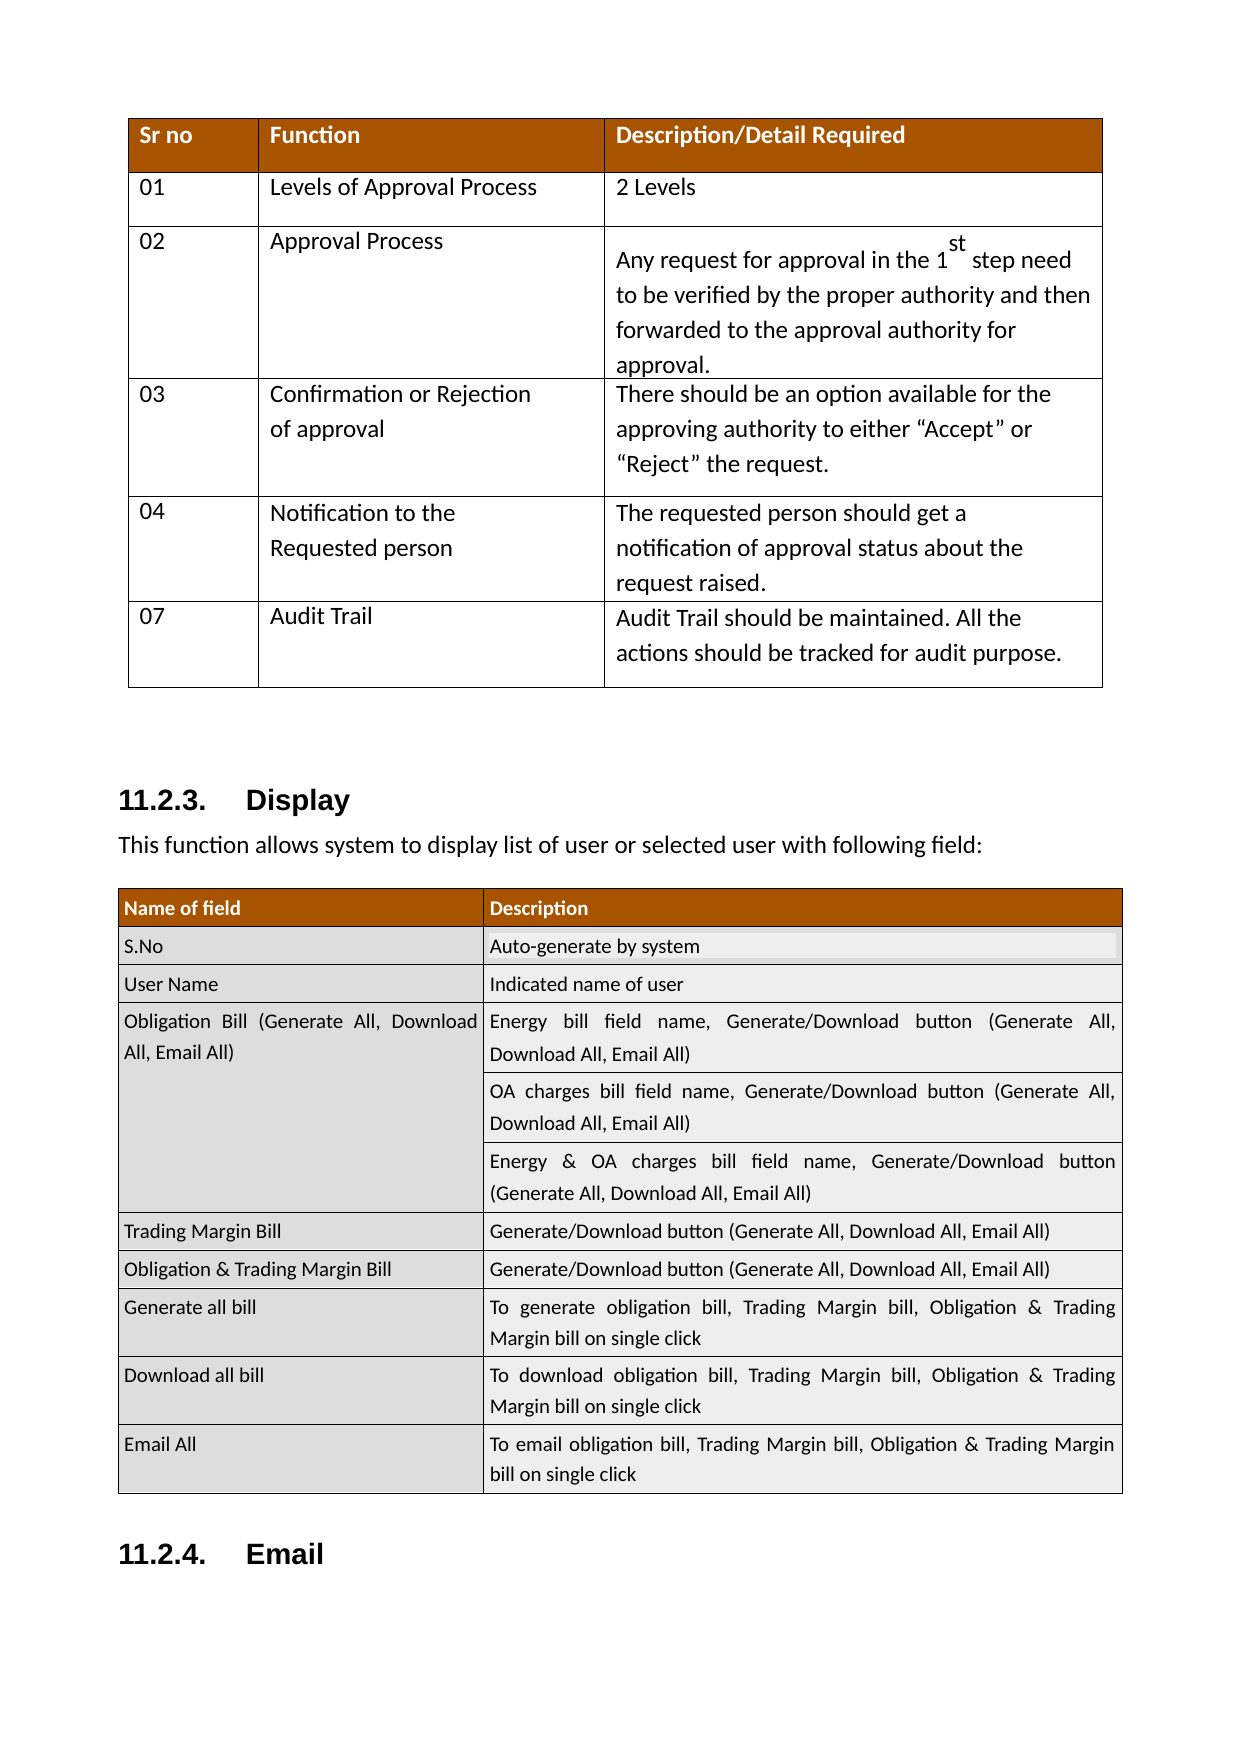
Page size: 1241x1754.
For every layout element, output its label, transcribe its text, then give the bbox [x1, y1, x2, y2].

table_cell Obligation & Trading Margin Bill [119, 1251, 483, 1287]
table_cell 02 [129, 227, 258, 377]
text This function allows system to display list of user or selected user with following field: [118, 829, 1122, 859]
table_cell Energy & OA charges bill field name, Generate/Download button (Generate All, Download All, Email All) [484, 1143, 1122, 1212]
table_cell 03 [129, 379, 258, 496]
table_cell Indicated name of user [484, 965, 1122, 1002]
table_cell 2 Levels [605, 173, 1102, 226]
table_cell Obligation Bill (Generate All, Download All, Email All) [119, 1003, 483, 1212]
table_cell Trading Margin Bill [119, 1213, 483, 1249]
table_cell 04 [129, 497, 258, 601]
subtitle Display [118, 783, 1122, 816]
table_cell Notification to the Requested person [259, 497, 604, 601]
table_cell Download all bill [119, 1357, 483, 1424]
table_cell To generate obligation bill, Trading Margin bill, Obligation & Trading Margin bill on single click [484, 1289, 1122, 1356]
subtitle Email [118, 1537, 1122, 1571]
table_cell To download obligation bill, Trading Margin bill, Obligation & Trading Margin bill on single click [484, 1357, 1122, 1424]
table_cell 07 [129, 602, 258, 687]
table_cell Any request for approval in the 1st step need to be verified by the proper authority and then forwarded to the approval authority for approval. [605, 227, 1102, 377]
table_cell To email obligation bill, Trading Margin bill, Obligation & Trading Margin bill on single click [484, 1425, 1122, 1492]
table_cell There should be an option available for the approving authority to either “Accept” or “Reject” the request. [605, 379, 1102, 496]
table_cell 01 [129, 173, 258, 226]
table_cell S.No [119, 927, 483, 964]
table_header Description/Detail Required [605, 119, 1102, 172]
table_header Sr no [129, 119, 258, 172]
table_cell Generate all bill [119, 1289, 483, 1356]
table_cell Generate/Download button (Generate All, Download All, Email All) [484, 1251, 1122, 1287]
table_cell Levels of Approval Process [259, 173, 604, 226]
table_cell Auto-generate by system [484, 927, 1122, 964]
table_cell User Name [119, 965, 483, 1002]
table_header Function [259, 119, 604, 172]
table_cell Approval Process [259, 227, 604, 377]
table_header Name of field [119, 889, 483, 926]
table_header Description [484, 889, 1122, 926]
table_cell The requested person should get a notification of approval status about the request raised. [605, 497, 1102, 601]
table_cell Audit Trail should be maintained. All the actions should be tracked for audit purpose. [605, 602, 1102, 687]
table_cell Audit Trail [259, 602, 604, 687]
table_cell Confirmation or Rejection of approval [259, 379, 604, 496]
table_cell Energy bill field name, Generate/Download button (Generate All, Download All, Email All) [484, 1003, 1122, 1072]
table_cell OA charges bill field name, Generate/Download button (Generate All, Download All, Email All) [484, 1073, 1122, 1142]
table_cell Email All [119, 1425, 483, 1492]
table_cell Generate/Download button (Generate All, Download All, Email All) [484, 1213, 1122, 1249]
